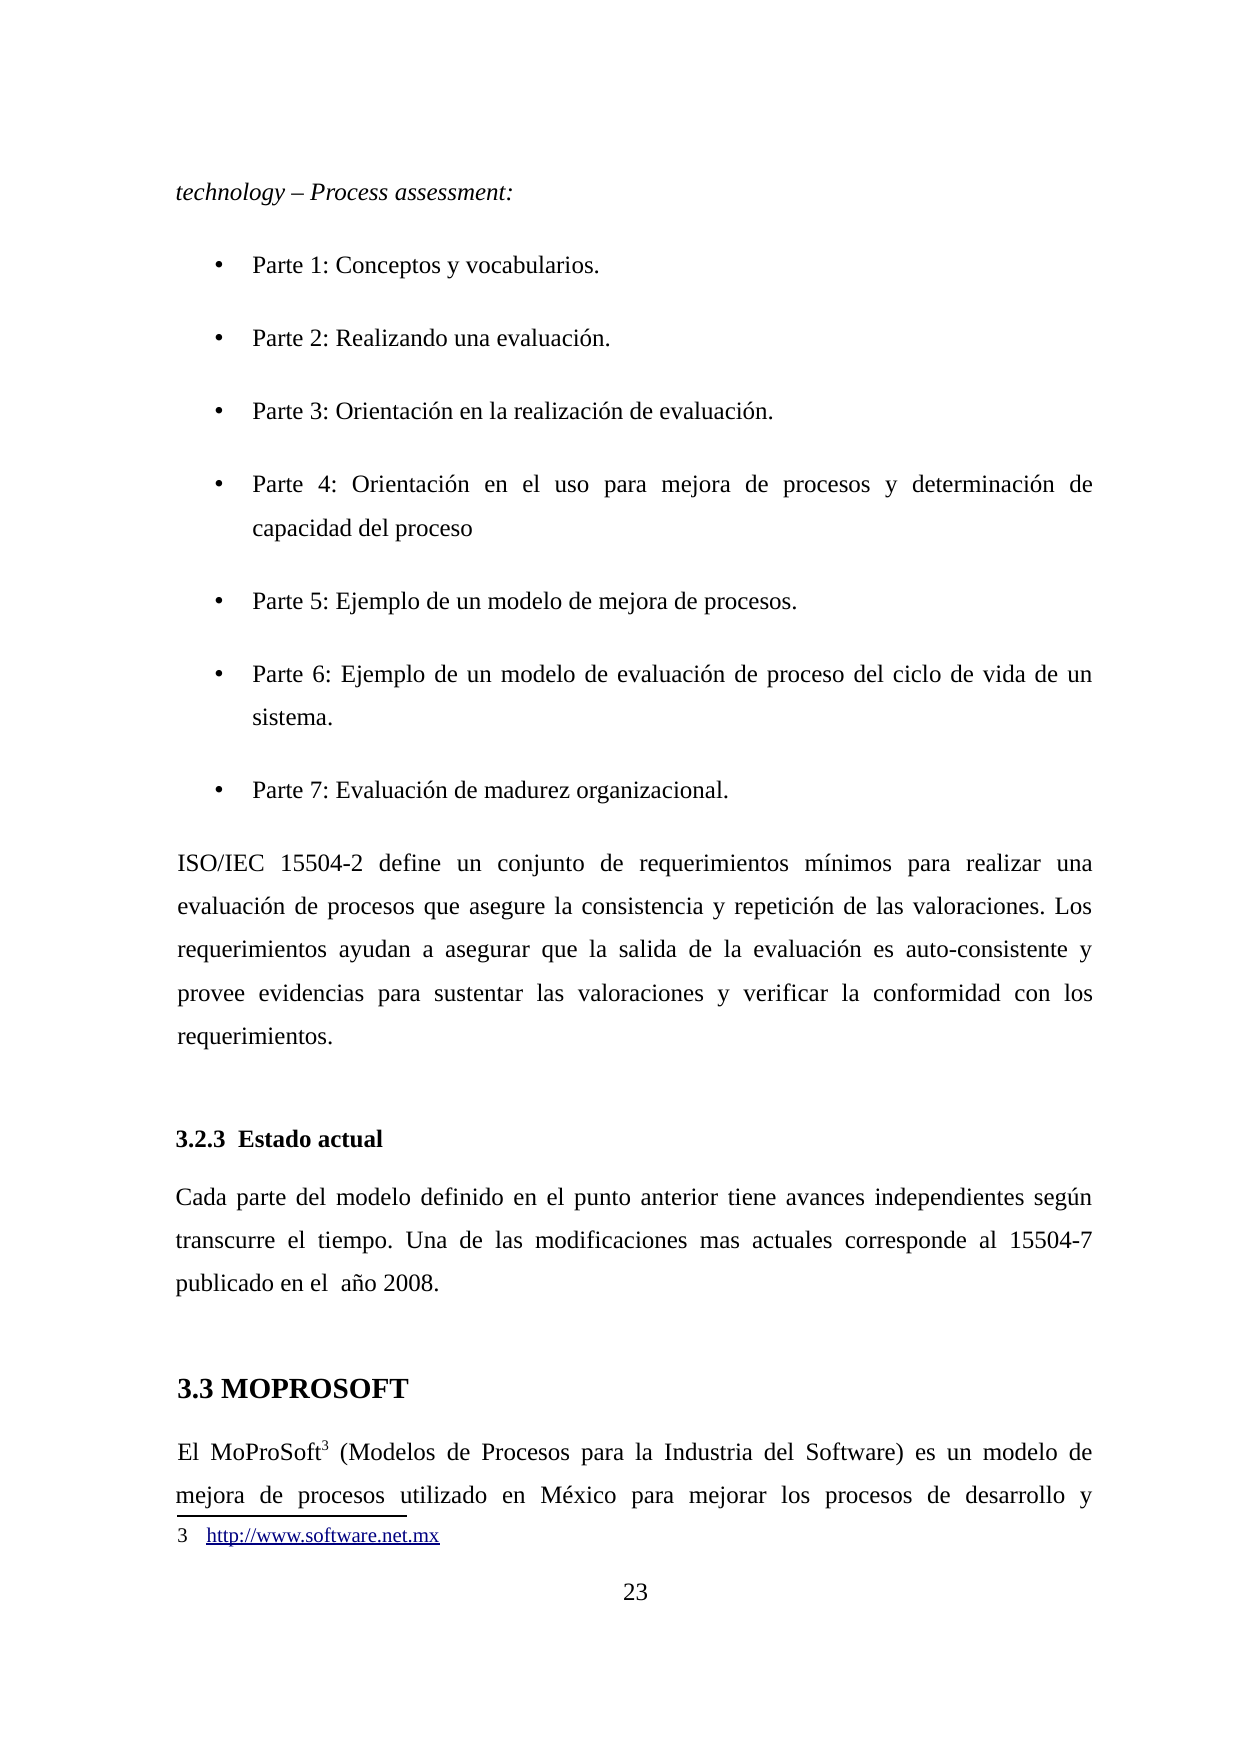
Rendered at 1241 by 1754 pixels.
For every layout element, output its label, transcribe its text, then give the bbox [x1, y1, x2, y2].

list Parte 7: Evaluación de madurez organizacional. [214, 775, 1093, 804]
list ISO/IEC 15504-2 define un conjunto de requerimientos mínimos para realizar una evaluación de procesos que asegure la consistencia y repetición de las valoraciones. Los requerimientos ayudan a asegurar que la salida de la evaluación es auto-consistente y provee evidencias para sustentar las valoraciones y verificar la conformidad con los requerimientos. [177, 848, 1093, 1049]
list 3.2.3 Estado actual [175, 1124, 1093, 1153]
list Parte 5: Ejemplo de un modelo de mejora de procesos. [214, 586, 1093, 614]
list Parte 3: Orientación en la realización de evaluación. [214, 396, 1093, 425]
list Parte 6: Ejemplo de un modelo de evaluación de proceso del ciclo de vida de un sistema. [214, 659, 1093, 731]
list Parte 2: Realizando una evaluación. [214, 323, 1093, 352]
text El MoProSoft (Modelos de Procesos para la Industria del Software) es un modelo de mejora de procesos utilizado en México para mejorar los procesos de desarrollo y [175, 1437, 1093, 1508]
list technology – Process assessment: [175, 177, 1093, 206]
list Parte 1: Conceptos y vocabularios. [214, 250, 1093, 279]
list Cada parte del modelo definido en el punto anterior tiene avances independientes según transcurre el tiempo. Una de las modificaciones mas actuales corresponde al 15504-7 publicado en el año 2008. [175, 1182, 1093, 1297]
text http://www.software.net.mx [177, 1522, 1093, 1547]
subtitle 3.3 MOPROSOFT [177, 1371, 1093, 1405]
list Parte 4: Orientación en el uso para mejora de procesos y determinación de capacidad del proceso [214, 469, 1093, 541]
